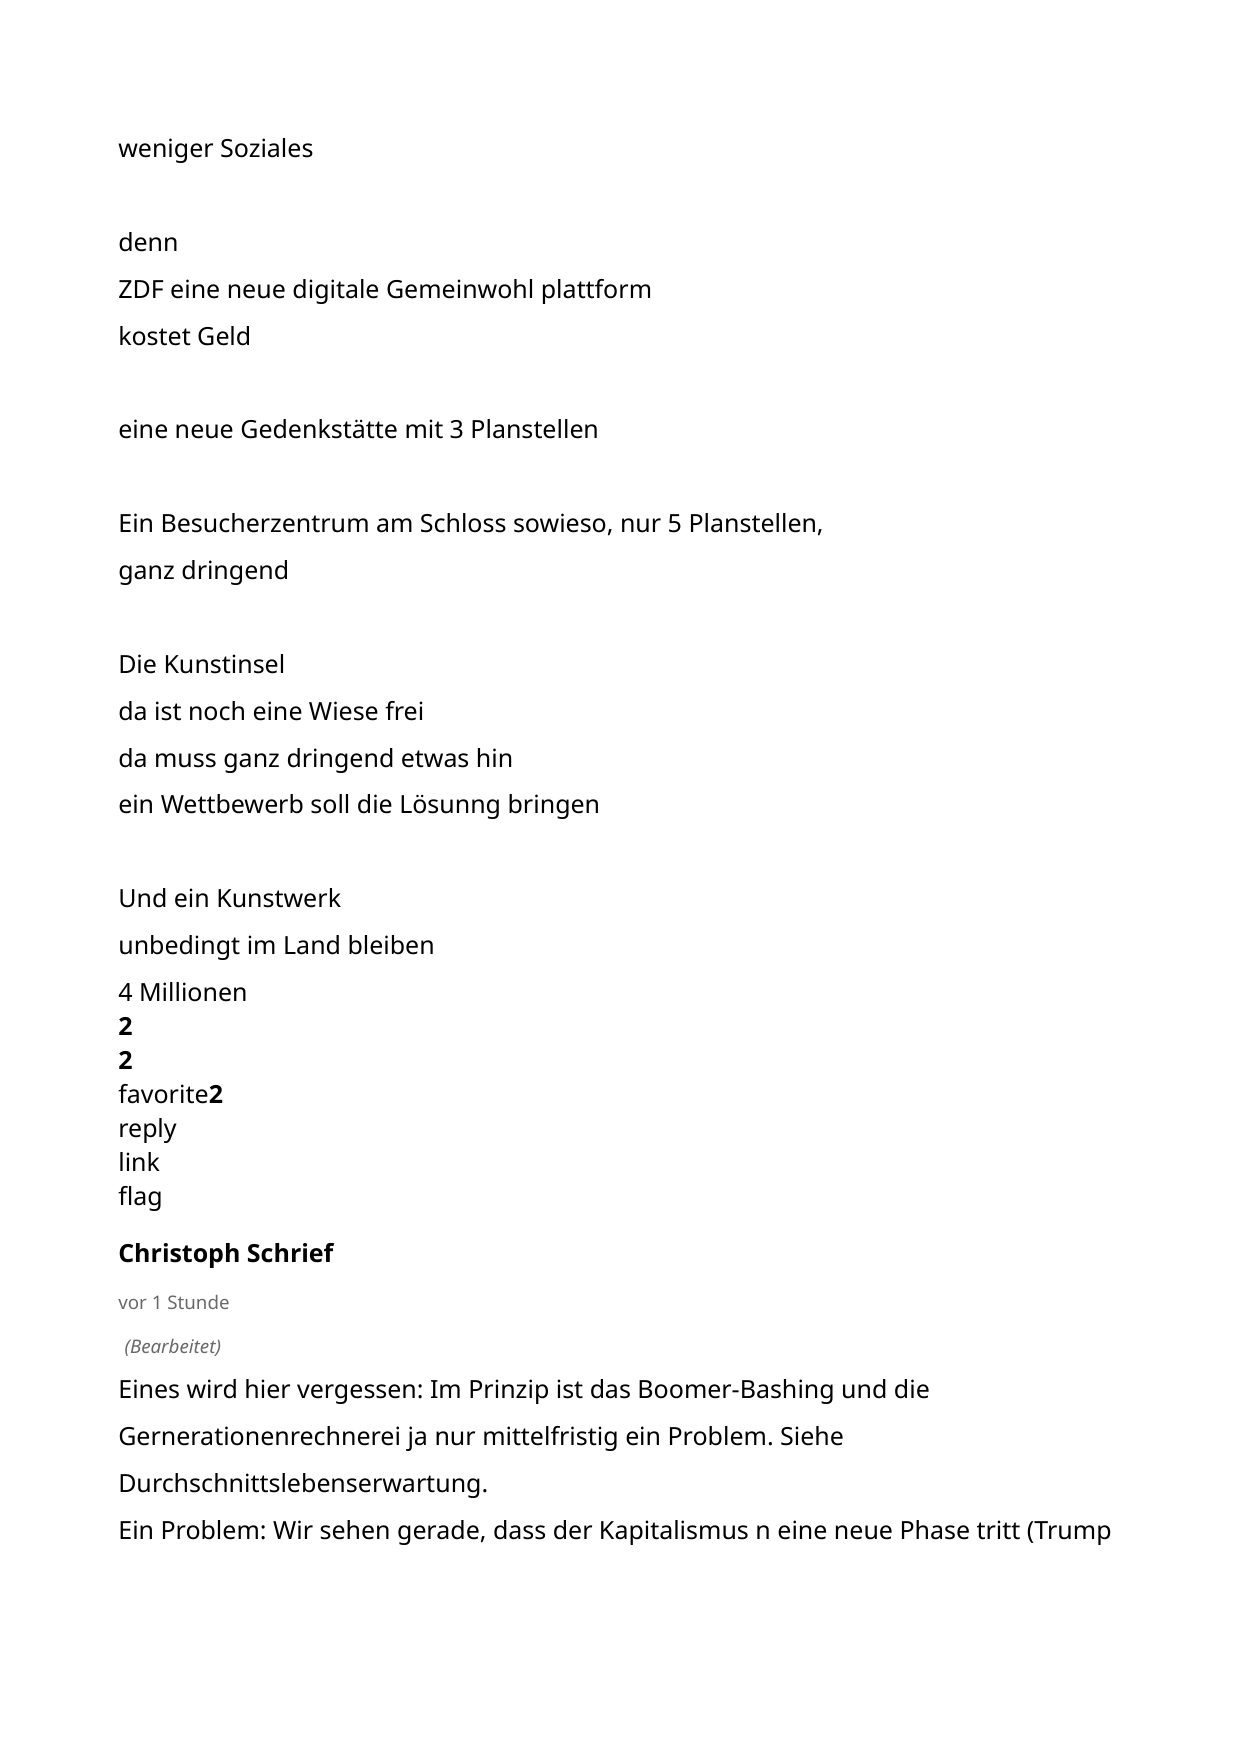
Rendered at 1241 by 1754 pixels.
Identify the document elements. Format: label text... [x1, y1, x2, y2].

text reply [118, 1111, 1122, 1145]
text 2 [118, 1009, 1122, 1043]
text 2 [118, 1043, 1122, 1077]
text link [118, 1145, 1122, 1179]
text flag [118, 1179, 1122, 1213]
text favorite2 [118, 1077, 1122, 1111]
text Eines wird hier vergessen: Im Prinzip ist das Boomer-Bashing und die Gernerationenrechnerei ja nur mittelfristig ein Problem. Siehe Durchschnittslebenserwartung. Ein Problem: Wir sehen gerade, dass der Kapitalismus n eine neue Phase tritt (Trump [118, 1359, 1122, 1547]
text vor 1 Stunde [118, 1285, 1122, 1315]
text weniger Soziales denn ZDF eine neue digitale Gemeinwohl plattform kostet Geld eine neue Gedenkstätte mit 3 Planstellen Ein Besucherzentrum am Schloss sowieso, nur 5 Planstellen, ganz dringend Die Kunstinsel da ist noch eine Wiese frei da muss ganz dringend etwas hin ein Wettbewerb soll die Lösunng bringen Und ein Kunstwerk unbedingt im Land bleiben 4 Millionen [118, 118, 1122, 1009]
text Christoph Schrief [118, 1229, 1114, 1269]
text (Bearbeitet) [118, 1330, 1122, 1359]
